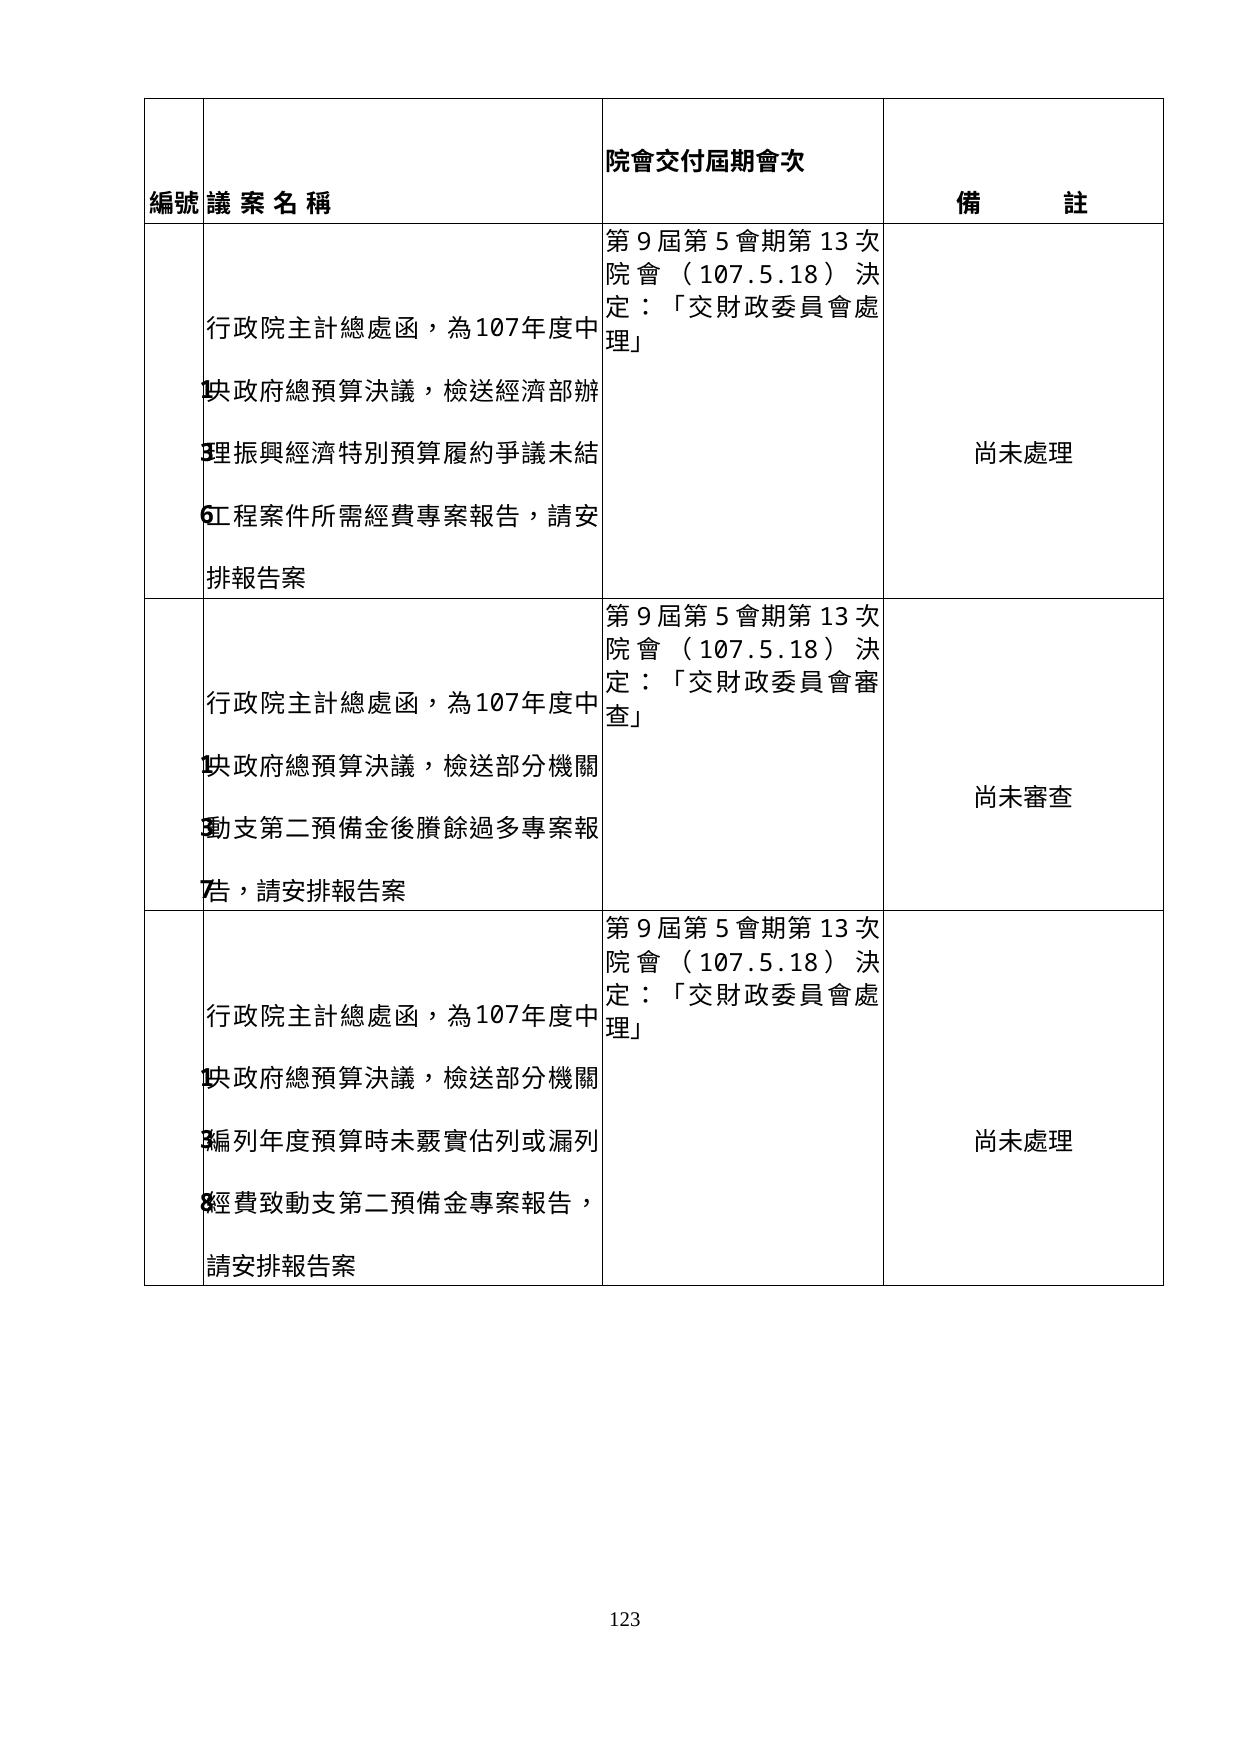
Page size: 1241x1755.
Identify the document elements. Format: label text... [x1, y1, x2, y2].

table_cell 尚未處理 [884, 911, 1163, 1285]
table_cell 第9屆第5會期第13次院會（107.5.18）決定：「交財政委員會處理」 [603, 911, 883, 1285]
table_cell 第9屆第5會期第13次院會（107.5.18）決定：「交財政委員會處理」 [603, 224, 883, 597]
table_cell [145, 911, 203, 1285]
table_cell 尚未審查 [884, 599, 1163, 910]
table_cell [145, 599, 203, 910]
table_cell 尚未處理 [884, 224, 1163, 597]
table_header 編號 [145, 99, 203, 222]
table_header 議案名稱 [204, 99, 602, 222]
table_cell 行政院主計總處函，為107年度中央政府總預算決議，檢送部分機關動支第二預備金後賸餘過多專案報告，請安排報告案 [204, 599, 602, 910]
table_cell 第9屆第5會期第13次院會（107.5.18）決定：「交財政委員會審查」 [603, 599, 883, 910]
table_header 備 註 [884, 99, 1163, 222]
table_cell 行政院主計總處函，為107年度中央政府總預算決議，檢送經濟部辦理振興經濟特別預算履約爭議未結工程案件所需經費專案報告，請安排報告案 [204, 224, 602, 597]
table_cell [145, 224, 203, 597]
table_header 院會交付屆期會次 [603, 99, 883, 222]
table_cell 行政院主計總處函，為107年度中央政府總預算決議，檢送部分機關編列年度預算時未覈實估列或漏列經費致動支第二預備金專案報告，請安排報告案 [204, 911, 602, 1285]
